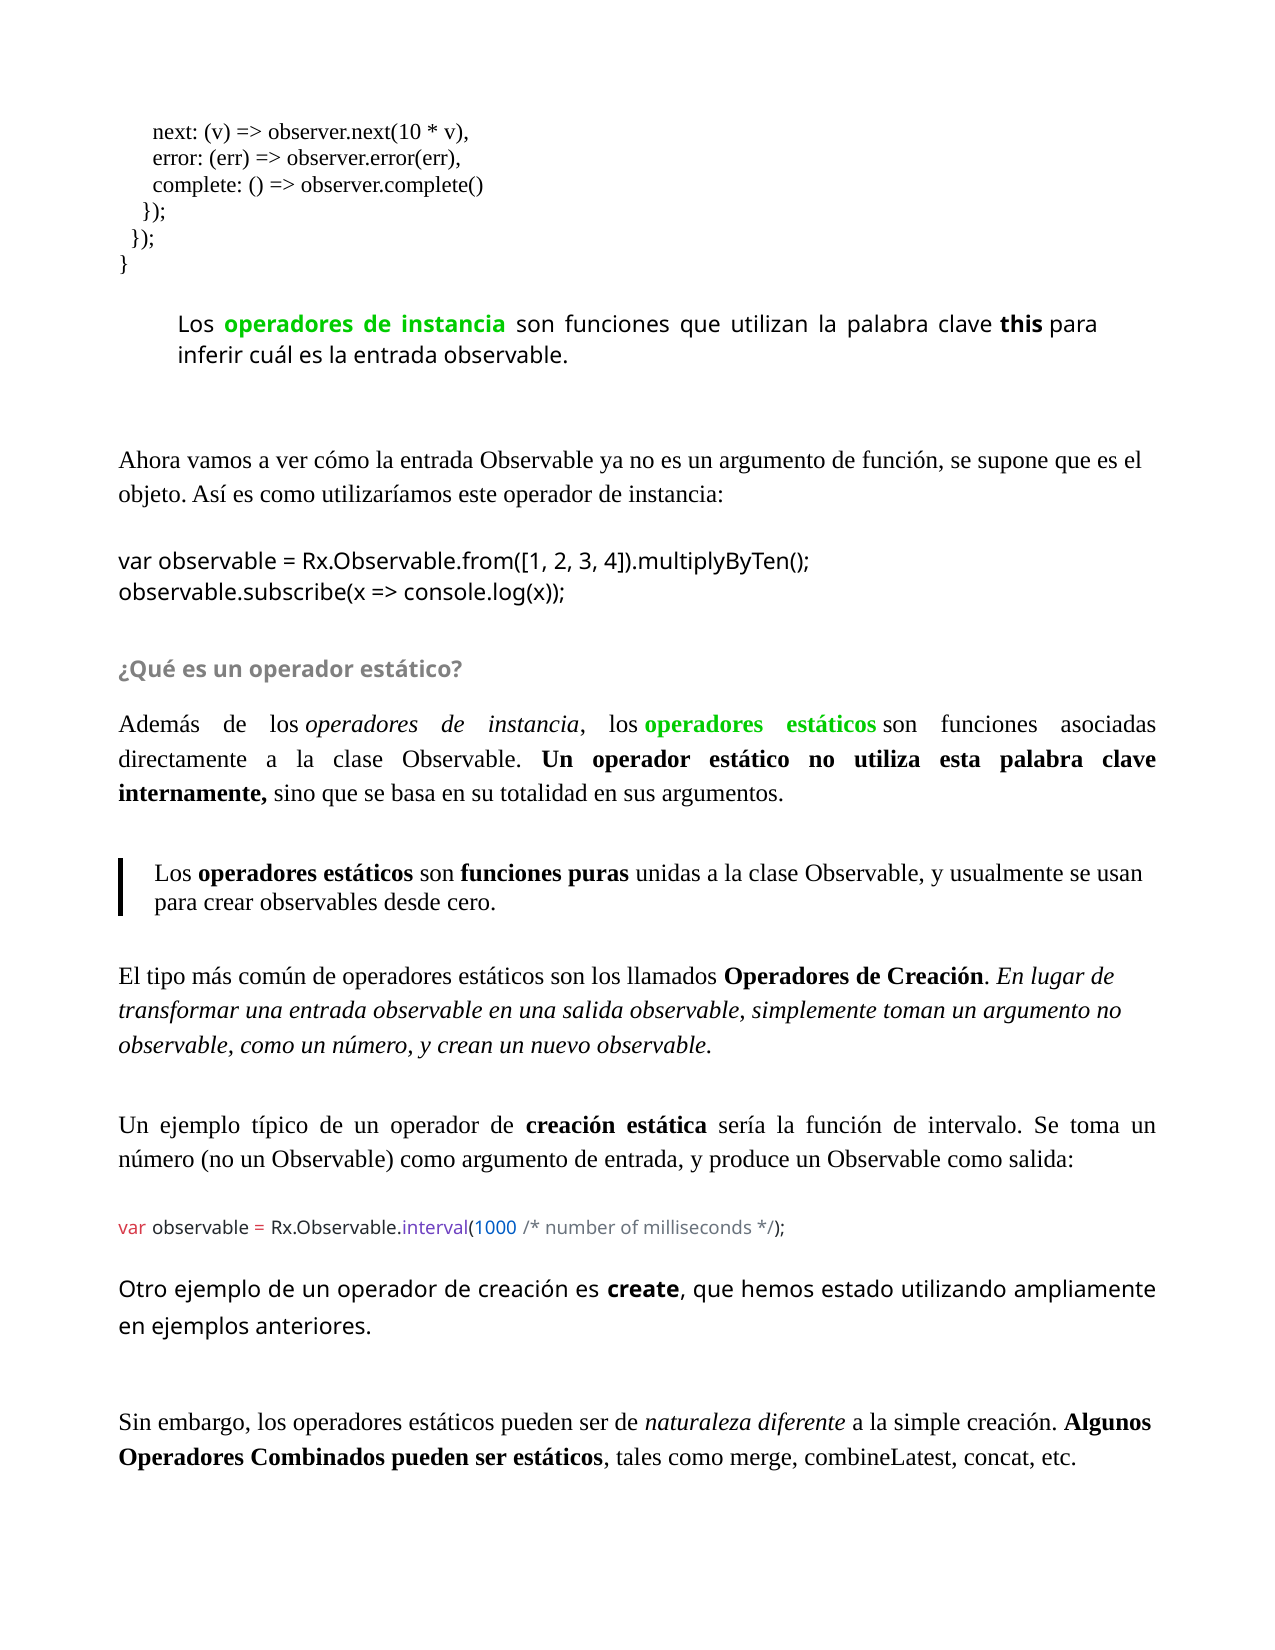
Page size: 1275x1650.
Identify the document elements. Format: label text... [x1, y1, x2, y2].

text observable.subscribe(x => console.log(x)); [118, 576, 1157, 607]
subtitle ¿Qué es un operador estático? [118, 653, 1157, 684]
text Sin embargo, los operadores estáticos pueden ser de naturaleza diferente a la simple creación. Algunos Operadores Combinados pueden ser estáticos, tales como merge, combineLatest, concat, etc. [118, 1407, 1157, 1471]
text }); [118, 223, 1157, 250]
text }); [118, 197, 1157, 223]
text } [118, 250, 1157, 276]
text Un ejemplo típico de un operador de creación estática sería la función de intervalo. Se toma un número (no un Observable) como argumento de entrada, y produce un Observable como salida: [118, 1110, 1157, 1173]
text error: (err) => observer.error(err), [118, 144, 1157, 171]
text Ahora vamos a ver cómo la entrada Observable ya no es un argumento de función, se supone que es el objeto. Así es como utilizaríamos este operador de instancia: [118, 445, 1157, 508]
text El tipo más común de operadores estáticos son los llamados Operadores de Creación. En lugar de transformar una entrada observable en una salida observable, simplemente toman un argumento no observable, como un número, y crean un nuevo observable. [118, 961, 1157, 1059]
text Además de los operadores de instancia, los operadores estáticos son funciones asociadas directamente a la clase Observable. Un operador estático no utiliza esta palabra clave internamente, sino que se basa en su totalidad en sus argumentos. [118, 709, 1157, 807]
text next: (v) => observer.next(10 * v), [118, 118, 1157, 144]
text complete: () => observer.complete() [118, 171, 1157, 197]
text var observable = Rx.Observable.from([1, 2, 3, 4]).multiplyByTen(); [118, 545, 1157, 576]
text Los operadores estáticos son funciones puras unidas a la clase Observable, y usualmente se usan para crear observables desde cero. [123, 858, 1157, 916]
text Otro ejemplo de un operador de creación es create, que hemos estado utilizando ampliamente en ejemplos anteriores. [118, 1273, 1157, 1341]
text Los operadores de instancia son funciones que utilizan la palabra clave this para inferir cuál es la entrada observable. [177, 307, 1098, 370]
text var observable = Rx.Observable.interval(1000 /* number of milliseconds */); [118, 1210, 1157, 1241]
